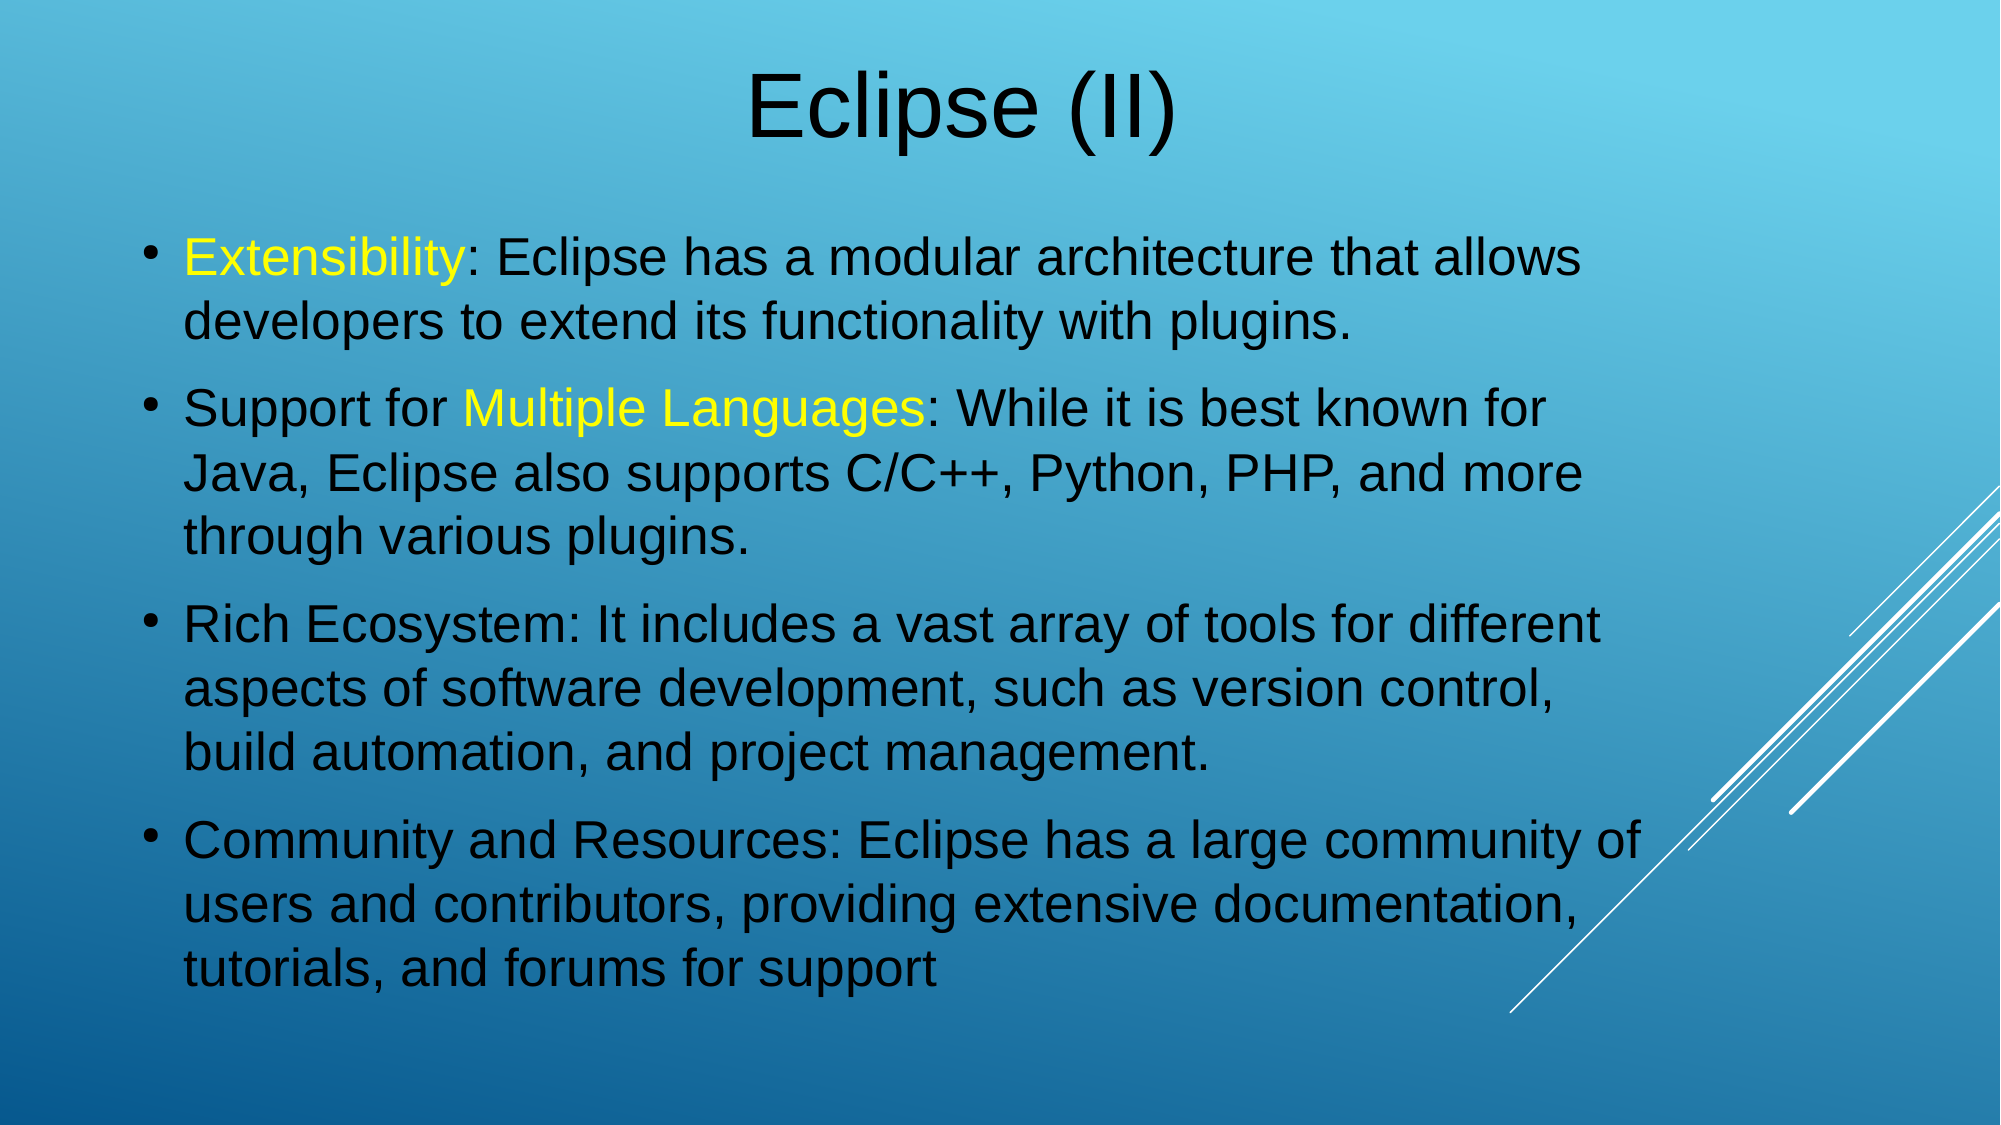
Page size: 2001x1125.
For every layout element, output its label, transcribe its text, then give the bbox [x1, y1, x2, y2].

list Extensibility: Eclipse has a modular architecture that allows developers to extend its functionality with plugins. Support for Multiple Languages: While it is best known for Java, Eclipse also supports C/C++, Python, PHP, and more through various plugins. Rich Ecosystem: It includes a vast array of tools for different aspects of software development, such as version control, build automation, and project management. Community and Resources: Eclipse has a large community of users and contributors, providing extensive documentation, tutorials, and forums for support [112, 214, 1664, 1015]
title Eclipse (II) [72, 16, 1853, 185]
